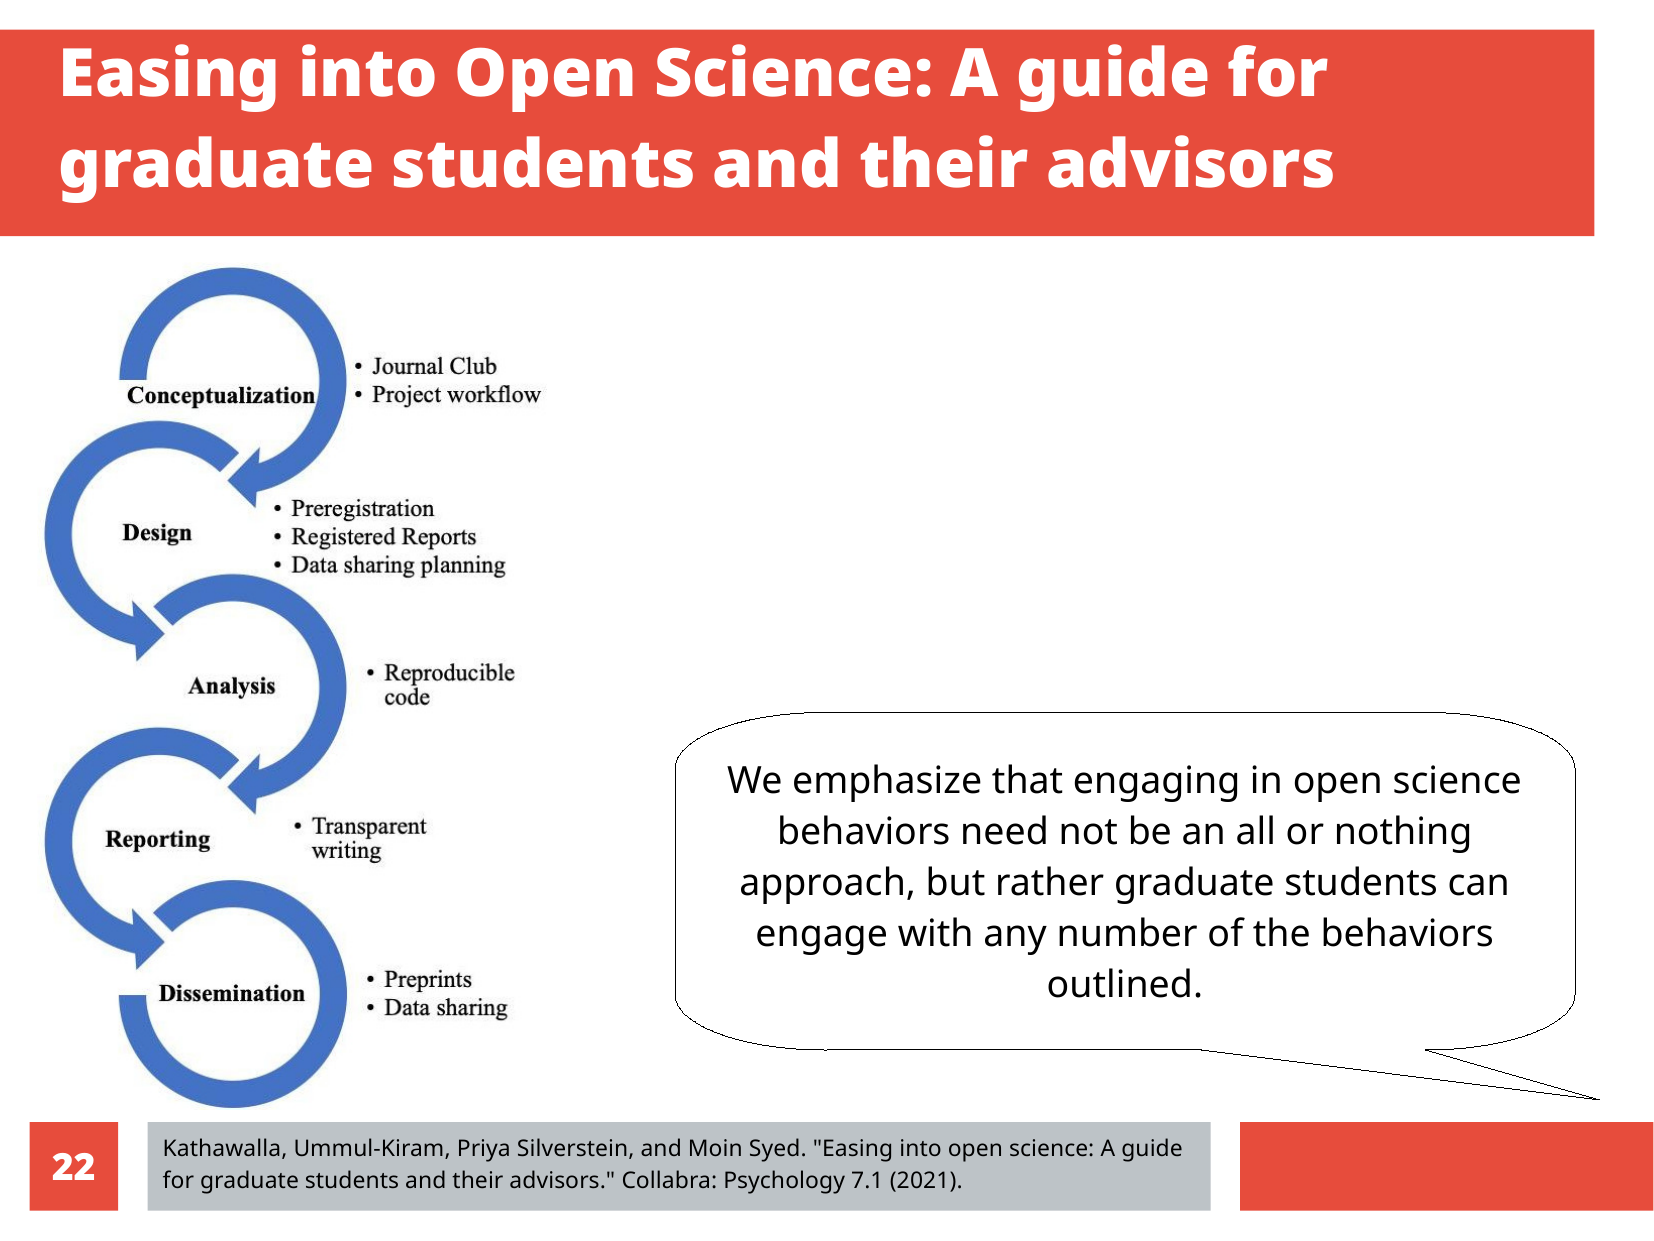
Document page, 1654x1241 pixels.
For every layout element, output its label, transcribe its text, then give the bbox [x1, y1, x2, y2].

picture [37, 262, 547, 1110]
text_box Kathawalla, Ummul-Kiram, Priya Silverstein, and Moin Syed. "Easing into open science: A guide for graduate students and their advisors." Collabra: Psychology 7.1 (2021). [147, 1125, 1201, 1201]
title Easing into Open Science: A guide for graduate students and their advisors [59, 59, 1595, 207]
text_box We emphasize that engaging in open science behaviors need not be an all or nothing approach, but rather graduate students can engage with any number of the behaviors outlined. [675, 712, 1600, 1100]
